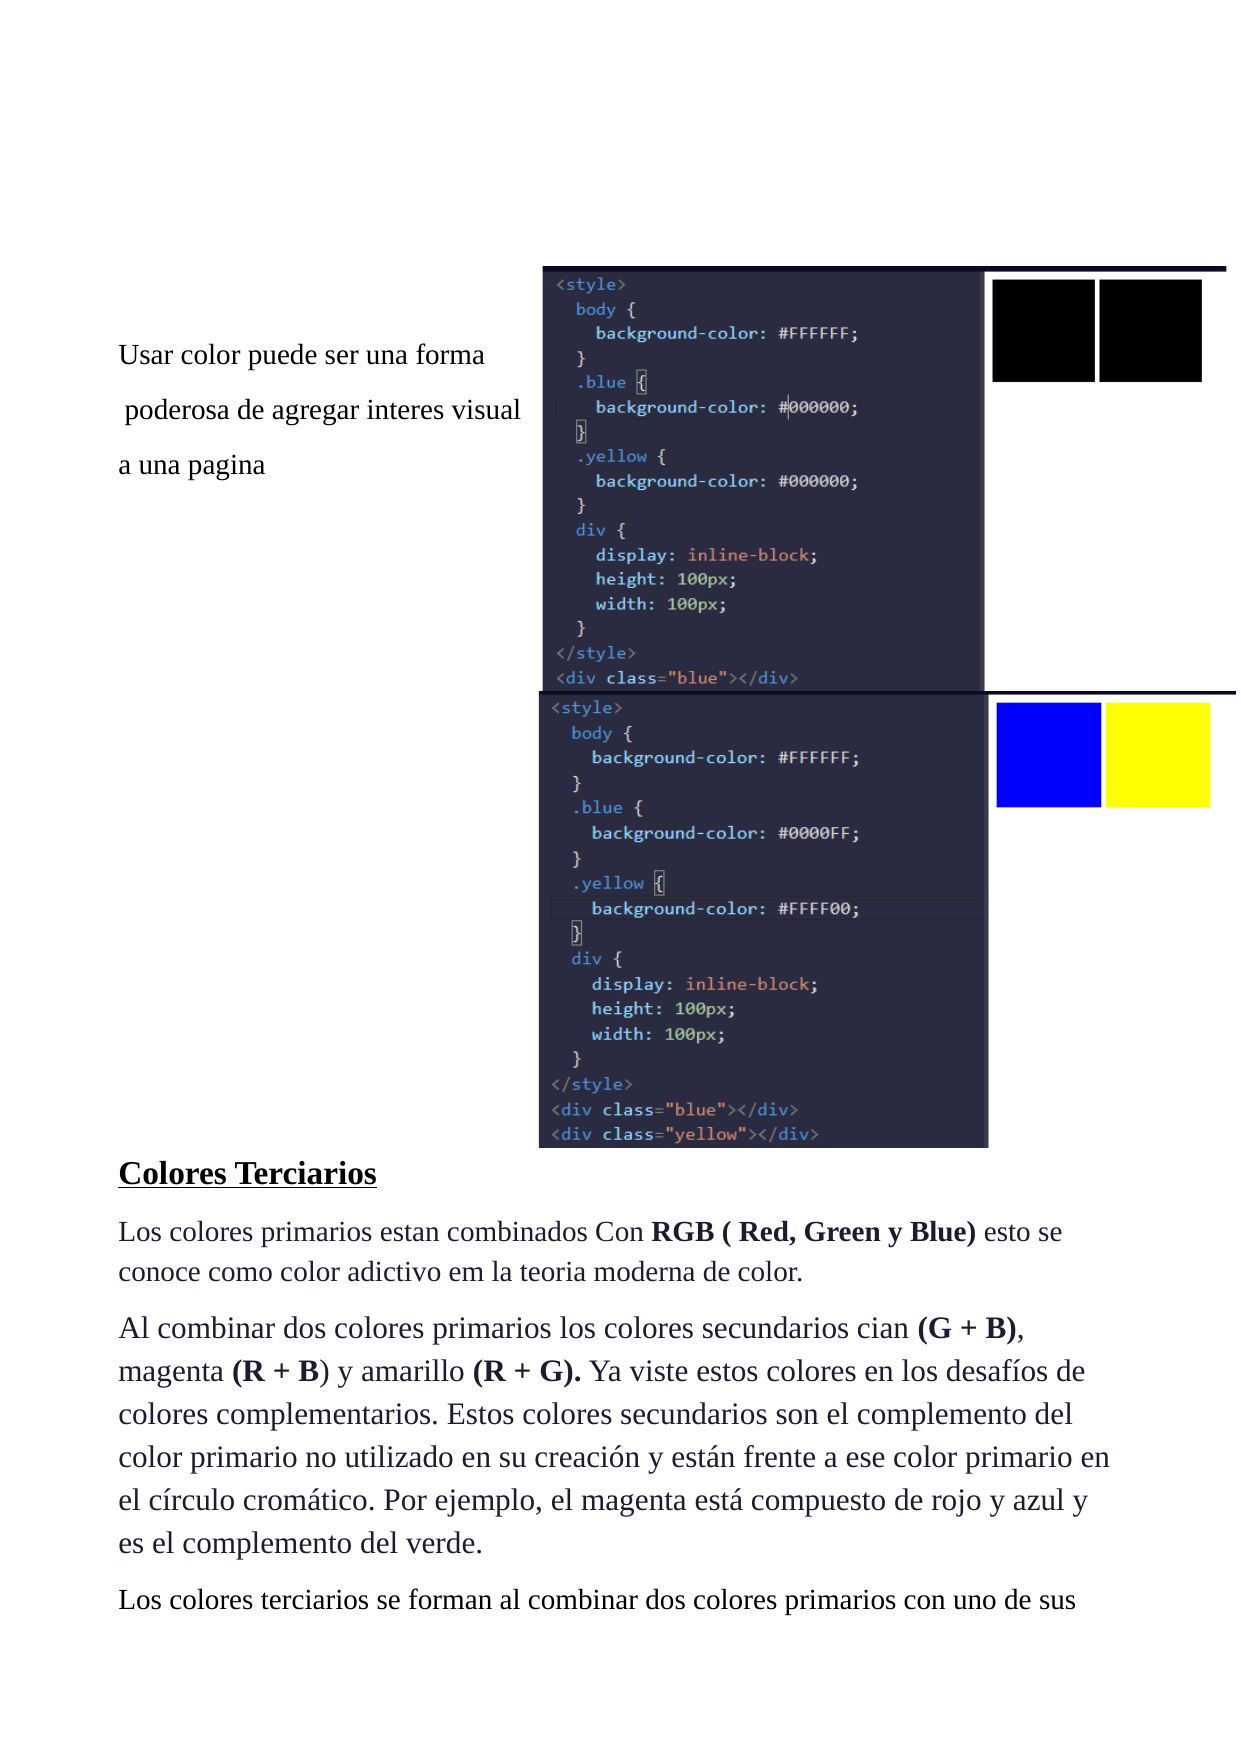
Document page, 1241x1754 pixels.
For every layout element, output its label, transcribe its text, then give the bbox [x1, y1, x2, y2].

text Colores Terciarios [118, 1153, 1122, 1192]
text poderosa de agregar interes visual [118, 392, 542, 426]
text Los colores terciarios se forman al combinar dos colores primarios con uno de sus [118, 1582, 1122, 1616]
text a una pagina [118, 447, 542, 480]
text Al combinar dos colores primarios los colores secundarios cian (G + B), magenta (R + B) y amarillo (R + G). Ya viste estos colores en los desafíos de colores complementarios. Estos colores secundarios son el complemento del color primario no utilizado en su creación y están frente a ese color primario en el círculo cromático. Por ejemplo, el magenta está compuesto de rojo y azul y es el complemento del verde. [118, 1309, 1122, 1561]
text Usar color puede ser una forma [118, 337, 542, 371]
text Los colores primarios estan combinados Con RGB ( Red, Green y Blue) esto se conoce como color adictivo em la teoria moderna de color. [118, 1214, 1122, 1288]
